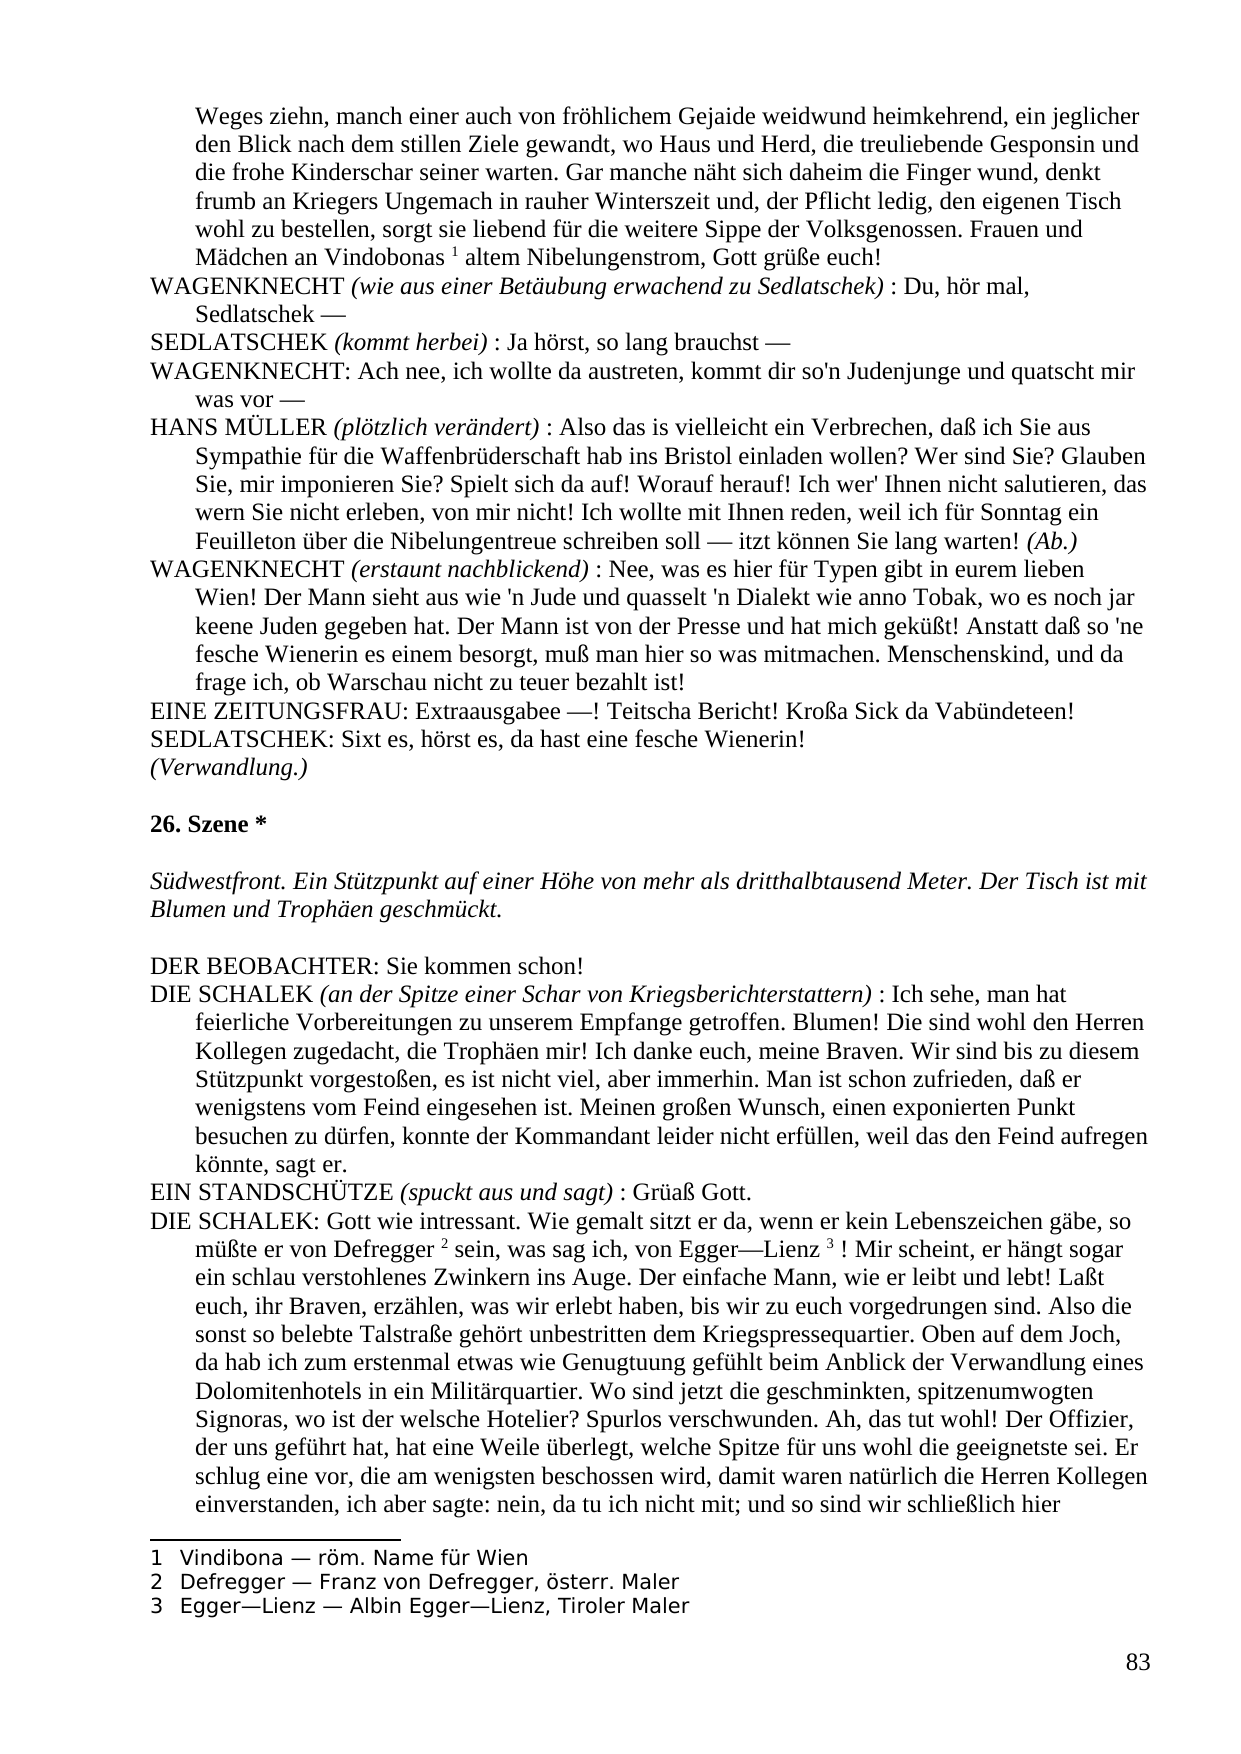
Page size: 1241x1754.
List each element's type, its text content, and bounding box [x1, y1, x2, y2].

text Vindibona — röm. Name für Wien [150, 1546, 1151, 1570]
text (Verwandlung.) [150, 753, 1151, 781]
text SEDLATSCHEK: Sixt es, hörst es, da hast eine fesche Wienerin! [150, 724, 1151, 753]
text WAGENKNECHT: Ach nee, ich wollte da austreten, kommt dir so'n Judenjunge und quatscht mir was vor — [150, 356, 1151, 413]
text Egger—Lienz — Albin Egger—Lienz, Tiroler Maler [150, 1594, 1151, 1618]
text WAGENKNECHT (wie aus einer Betäubung erwachend zu Sedlatschek) : Du, hör mal, Sedlatschek — [150, 271, 1151, 328]
text DIE SCHALEK (an der Spitze einer Schar von Kriegsberichterstattern) : Ich sehe, man hat feierliche Vorbereitungen zu unserem Empfange getroffen. Blumen! Die sind wohl den Herren Kollegen zugedacht, die Trophäen mir! Ich danke euch, meine Braven. Wir sind bis zu diesem Stützpunkt vorgestoßen, es ist nicht viel, aber immerhin. Man ist schon zufrieden, daß er wenigstens vom Feind eingesehen ist. Meinen großen Wunsch, einen exponierten Punkt besuchen zu dürfen, konnte der Kommandant leider nicht erfüllen, weil das den Feind aufregen könnte, sagt er. [150, 979, 1151, 1178]
text Weges ziehn, manch einer auch von fröhlichem Gejaide weidwund heimkehrend, ein jeglicher den Blick nach dem stillen Ziele gewandt, wo Haus und Herd, die treuliebende Gesponsin und die frohe Kinderschar seiner warten. Gar manche näht sich daheim die Finger wund, denkt frumb an Kriegers Ungemach in rauher Winterszeit und, der Pflicht ledig, den eigenen Tisch wohl zu bestellen, sorgt sie liebend für die weitere Sippe der Volksgenossen. Frauen und Mädchen an Vindobonas altem Nibelungenstrom, Gott grüße euch! [150, 75, 1151, 271]
text 26. Szene * [150, 809, 1151, 838]
text HANS MÜLLER (plötzlich verändert) : Also das is vielleicht ein Verbrechen, daß ich Sie aus Sympathie für die Waffenbrüderschaft hab ins Bristol einladen wollen? Wer sind Sie? Glauben Sie, mir imponieren Sie? Spielt sich da auf! Worauf herauf! Ich wer' Ihnen nicht salutieren, das wern Sie nicht erleben, von mir nicht! Ich wollte mit Ihnen reden, weil ich für Sonntag ein Feuilleton über die Nibelungentreue schreiben soll — itzt können Sie lang warten! (Ab.) [150, 413, 1151, 554]
text Defregger — Franz von Defregger, österr. Maler [150, 1570, 1151, 1594]
text Südwestfront. Ein Stützpunkt auf einer Höhe von mehr als dritthalbtausend Meter. Der Tisch ist mit Blumen und Trophäen geschmückt. [150, 866, 1151, 923]
text SEDLATSCHEK (kommt herbei) : Ja hörst, so lang brauchst — [150, 328, 1151, 356]
text DIE SCHALEK: Gott wie intressant. Wie gemalt sitzt er da, wenn er kein Lebenszeichen gäbe, so müßte er von Defregger sein, was sag ich, von Egger—Lienz ! Mir scheint, er hängt sogar ein schlau verstohlenes Zwinkern ins Auge. Der einfache Mann, wie er leibt und lebt! Laßt euch, ihr Braven, erzählen, was wir erlebt haben, bis wir zu euch vorgedrungen sind. Also die sonst so belebte Talstraße gehört unbestritten dem Kriegspressequartier. Oben auf dem Joch, da hab ich zum erstenmal etwas wie Genugtuung gefühlt beim Anblick der Verwandlung eines Dolomitenhotels in ein Militärquartier. Wo sind jetzt die geschminkten, spitzenumwogten Signoras, wo ist der welsche Hotelier? Spurlos verschwunden. Ah, das tut wohl! Der Offizier, der uns geführt hat, hat eine Weile überlegt, welche Spitze für uns wohl die geeignetste sei. Er schlug eine vor, die am wenigsten beschossen wird, damit waren natürlich die Herren Kollegen einverstanden, ich aber sagte: nein, da tu ich nicht mit; und so sind wir schließlich hier [150, 1206, 1151, 1518]
text WAGENKNECHT (erstaunt nachblickend) : Nee, was es hier für Typen gibt in eurem lieben Wien! Der Mann sieht aus wie 'n Jude und quasselt 'n Dialekt wie anno Tobak, wo es noch jar keene Juden gegeben hat. Der Mann ist von der Presse und hat mich geküßt! Anstatt daß so 'ne fesche Wienerin es einem besorgt, muß man hier so was mitmachen. Menschenskind, und da frage ich, ob Warschau nicht zu teuer bezahlt ist! [150, 554, 1151, 696]
text DER BEOBACHTER: Sie kommen schon! [150, 951, 1151, 979]
text EIN STANDSCHÜTZE (spuckt aus und sagt) : Grüaß Gott. [150, 1178, 1151, 1206]
text EINE ZEITUNGSFRAU: Extraausgabee —! Teitscha Bericht! Kroßa Sick da Vabündeteen! [150, 696, 1151, 724]
